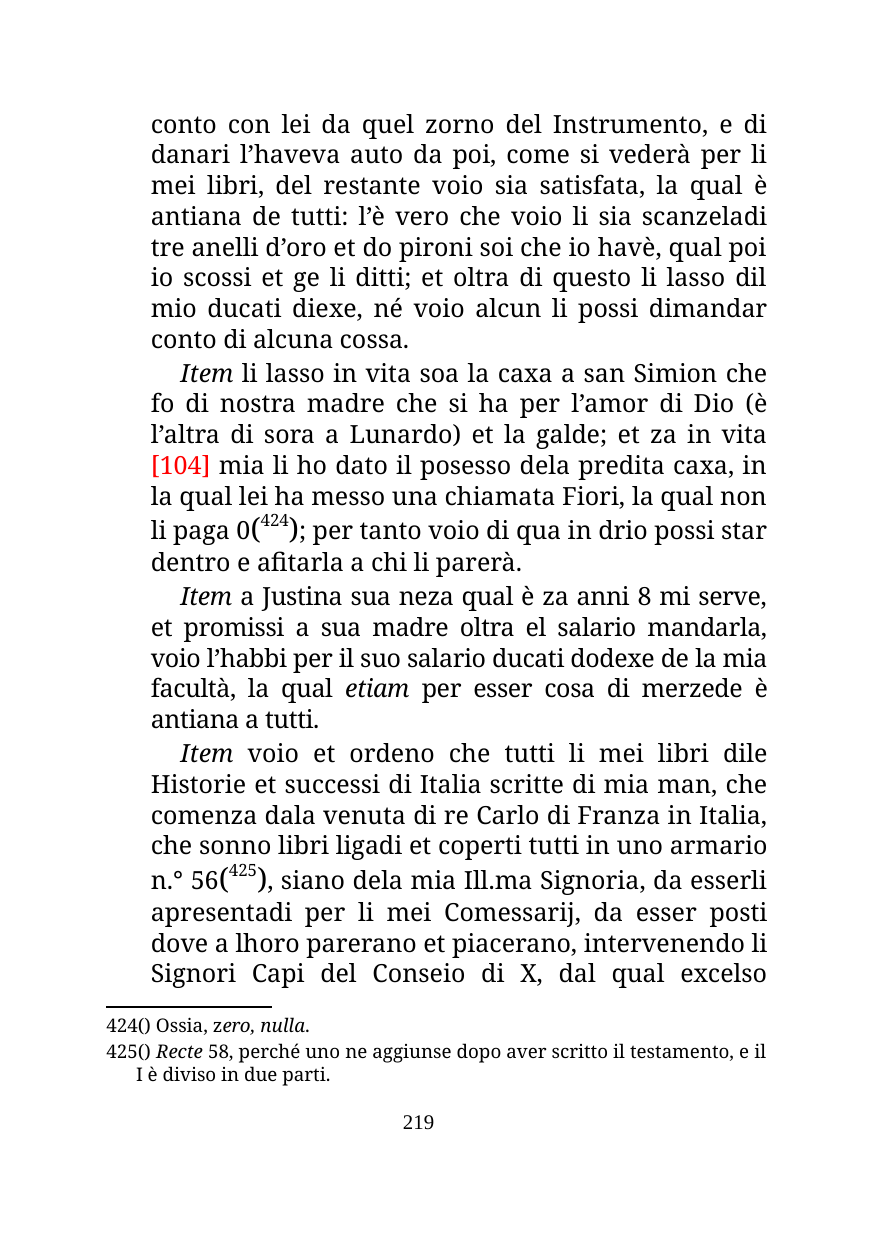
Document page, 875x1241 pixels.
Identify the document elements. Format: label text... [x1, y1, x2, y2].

text () Recte 58, perché uno ne aggiunse dopo aver scritto il testamento, e il I è diviso in due parti. [106, 1038, 768, 1087]
text Item li lasso in vita soa la caxa a san Simion che fo di nostra madre che si ha per l’amor di Dio (è l’altra di sora a Lunardo) et la galde; et za in vita [104] mia li ho dato il posesso dela predita caxa, in la qual lei ha messo una chiamata Fiori, la qual non li paga 0(); per tanto voio di qua in drio possi star dentro e afitarla a chi li parerà. [151, 355, 768, 579]
text Item voio et ordeno che tutti li mei libri dile Historie et successi di Italia scritte di mia man, che comenza dala venuta di re Carlo di Franza in Italia, che sonno libri ligadi et coperti tutti in uno armario n.° 56(), siano dela mia Ill.ma Signoria, da esserli apresentadi per li mei Comessarij, da esser posti dove a lhoro parerano et piacerano, intervenendo li Signori Capi del Conseio di X, dal qual excelso [151, 736, 768, 990]
text () Ossia, zero, nulla. [106, 1013, 768, 1038]
text conto con lei da quel zorno del Instrumento, e di danari l’haveva auto da poi, come si vederà per li mei libri, del restante voio sia satisfata, la qual è antiana de tutti: l’è vero che voio li sia scanzeladi tre anelli d’oro et do pironi soi che io havè, qual poi io scossi et ge li ditti; et oltra di questo li lasso dil mio ducati diexe, né voio alcun li possi dimandar conto di alcuna cossa. [151, 106, 768, 355]
text Item a Justina sua neza qual è za anni 8 mi serve, et promissi a sua madre oltra el salario mandarla, voio l’habbi per il suo salario ducati dodexe de la mia facultà, la qual etiam per esser cosa di merzede è antiana a tutti. [151, 579, 768, 736]
